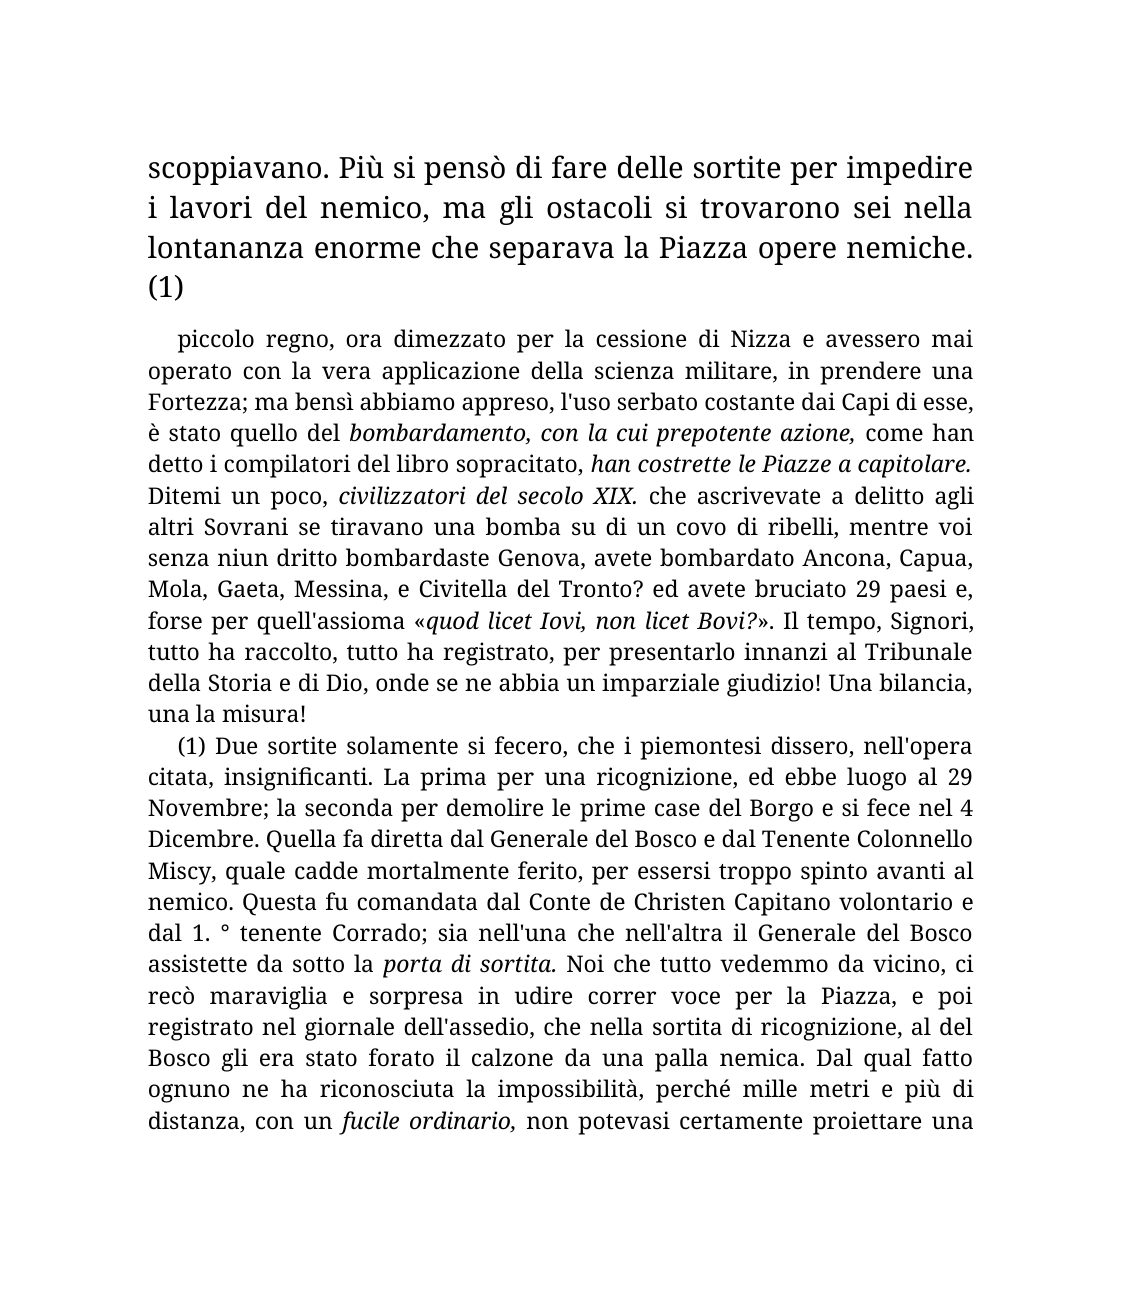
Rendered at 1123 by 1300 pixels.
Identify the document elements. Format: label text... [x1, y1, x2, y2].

text scoppiavano. Più si pensò di fare delle sortite per impedire i lavori del nemico, ma gli ostacoli si trovarono sei nella lontananza enorme che separava la Piazza opere nemiche. (1) [148, 148, 974, 306]
text piccolo regno, ora dimezzato per la cessione di Nizza e avessero mai operato con la vera applicazione della scienza militare, in prendere una Fortezza; ma bensì abbiamo appreso, l'uso serbato costante dai Capi di esse, è stato quello del bombardamento, con la cui prepotente azione, come han detto i compilatori del libro sopracitato, han costrette le Piazze a capitolare. Ditemi un poco, civilizzatori del secolo XIX. che ascrivevate a delitto agli altri Sovrani se tiravano una bomba su di un covo di ribelli, mentre voi senza niun dritto bombardaste Genova, avete bombardato Ancona, Capua, Mola, Gaeta, Messina, e Civitella del Tronto? ed avete bruciato 29 paesi e, forse per quell'assioma «quod licet Iovi, non licet Bovi?». Il tempo, Signori, tutto ha raccolto, tutto ha registrato, per presentarlo innanzi al Tribunale della Storia e di Dio, onde se ne abbia un imparziale giudizio! Una bilancia, una la misura! [148, 323, 974, 730]
text (1) Due sortite solamente si fecero, che i piemontesi dissero, nell'opera citata, insignificanti. La prima per una ricognizione, ed ebbe luogo al 29 Novembre; la seconda per demolire le prime case del Borgo e si fece nel 4 Dicembre. Quella fa diretta dal Generale del Bosco e dal Tenente Colonnello Miscy, quale cadde mortalmente ferito, per essersi troppo spinto avanti al nemico. Questa fu comandata dal Conte de Christen Capitano volontario e dal 1. ° tenente Corrado; sia nell'una che nell'altra il Generale del Bosco assistette da sotto la porta di sortita. Noi che tutto vedemmo da vicino, ci recò maraviglia e sorpresa in udire correr voce per la Piazza, e poi registrato nel giornale dell'assedio, che nella sortita di ricognizione, al del Bosco gli era stato forato il calzone da una palla nemica. Dal qual fatto ognuno ne ha riconosciuta la impossibilità, perché mille metri e più di distanza, con un fucile ordinario, non potevasi certamente proiettare una [148, 730, 974, 1136]
